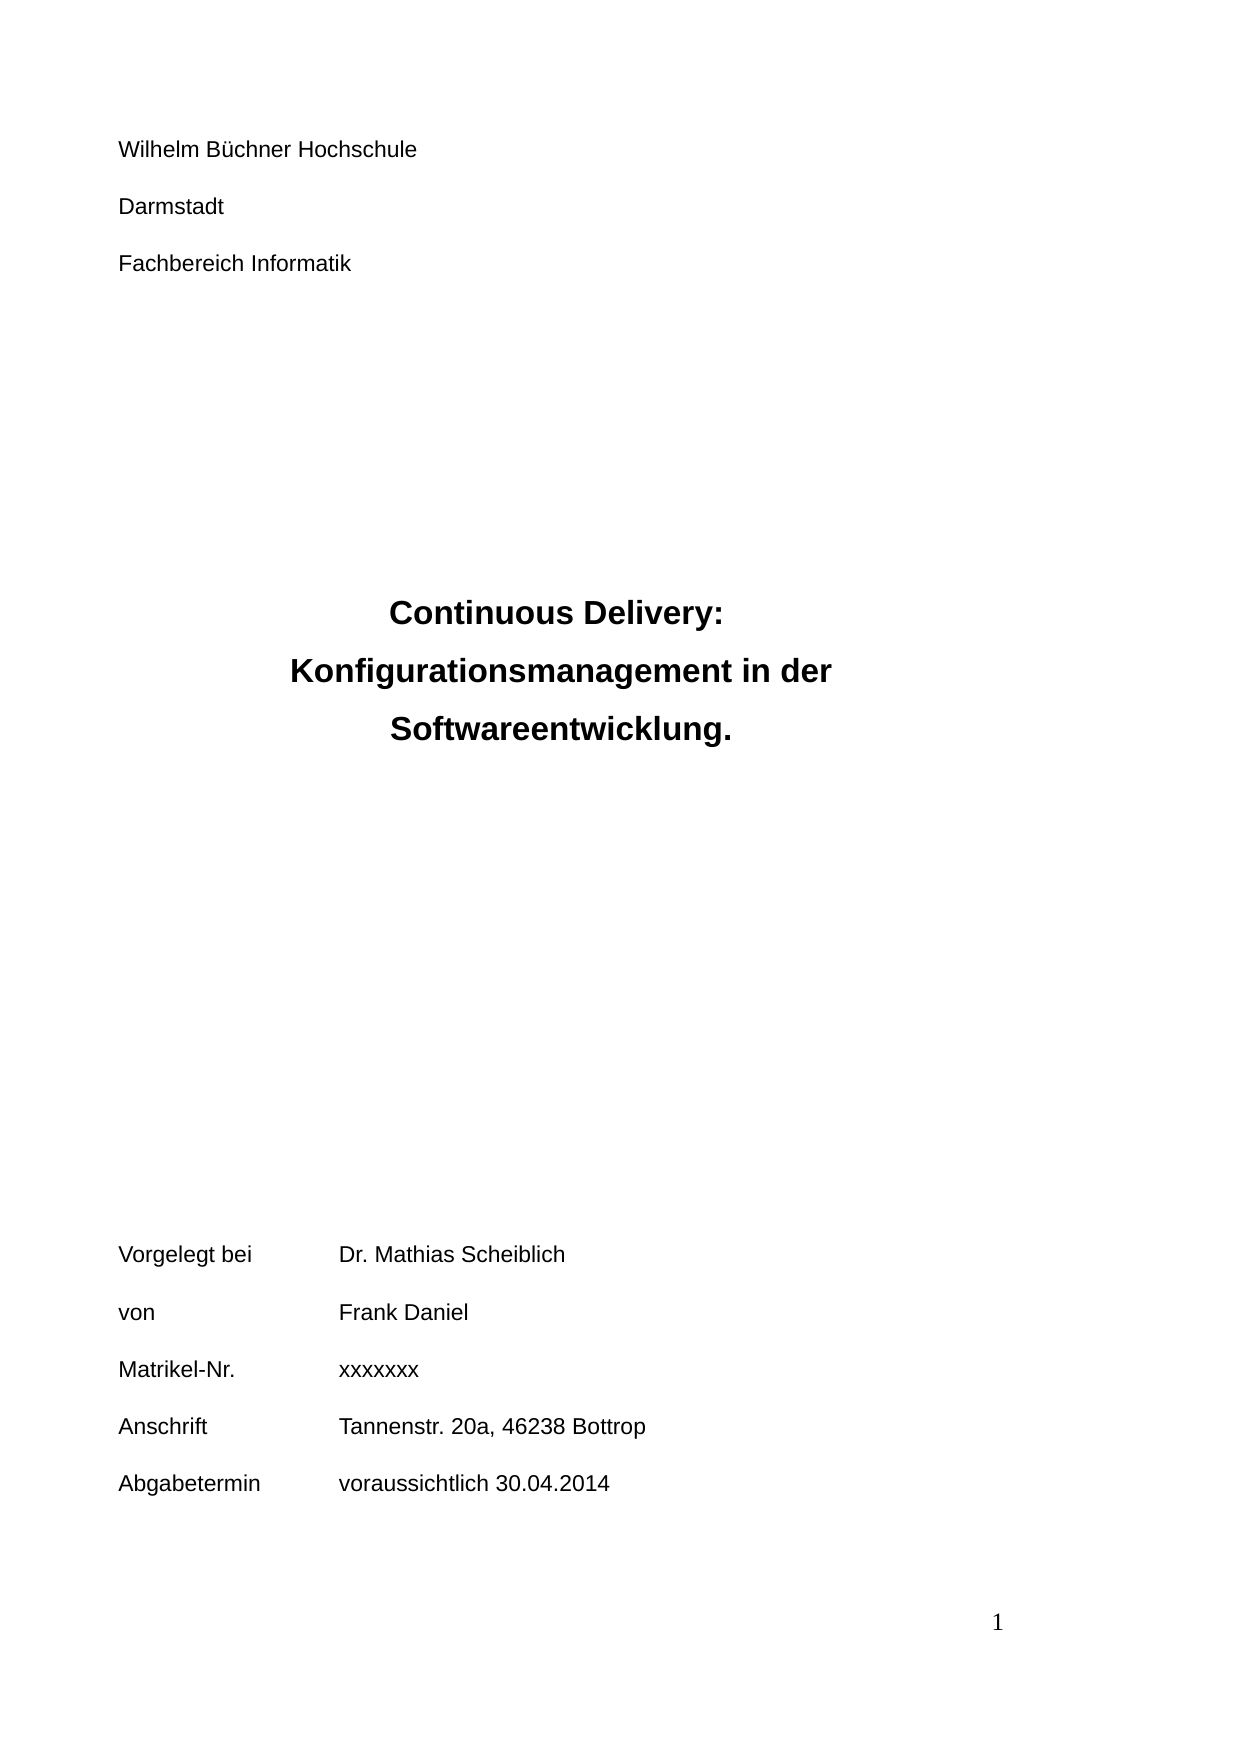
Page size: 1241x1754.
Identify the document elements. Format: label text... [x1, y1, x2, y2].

text Continuous Delivery: Konfigurationsmanagement in der Softwareentwicklung. [118, 593, 1004, 747]
text Vorgelegt bei Dr. Mathias Scheiblich [118, 1241, 1004, 1268]
text Wilhelm Büchner Hochschule [118, 136, 1004, 162]
text Abgabetermin voraussichtlich 30.04.2014 [118, 1470, 1004, 1496]
text von Frank Daniel [118, 1298, 1004, 1325]
text Fachbereich Informatik [118, 250, 1004, 277]
text Anschrift Tannenstr. 20a, 46238 Bottrop [118, 1413, 1004, 1439]
text Darmstadt [118, 193, 1004, 219]
text Matrikel-Nr. xxxxxxx [118, 1356, 1004, 1382]
